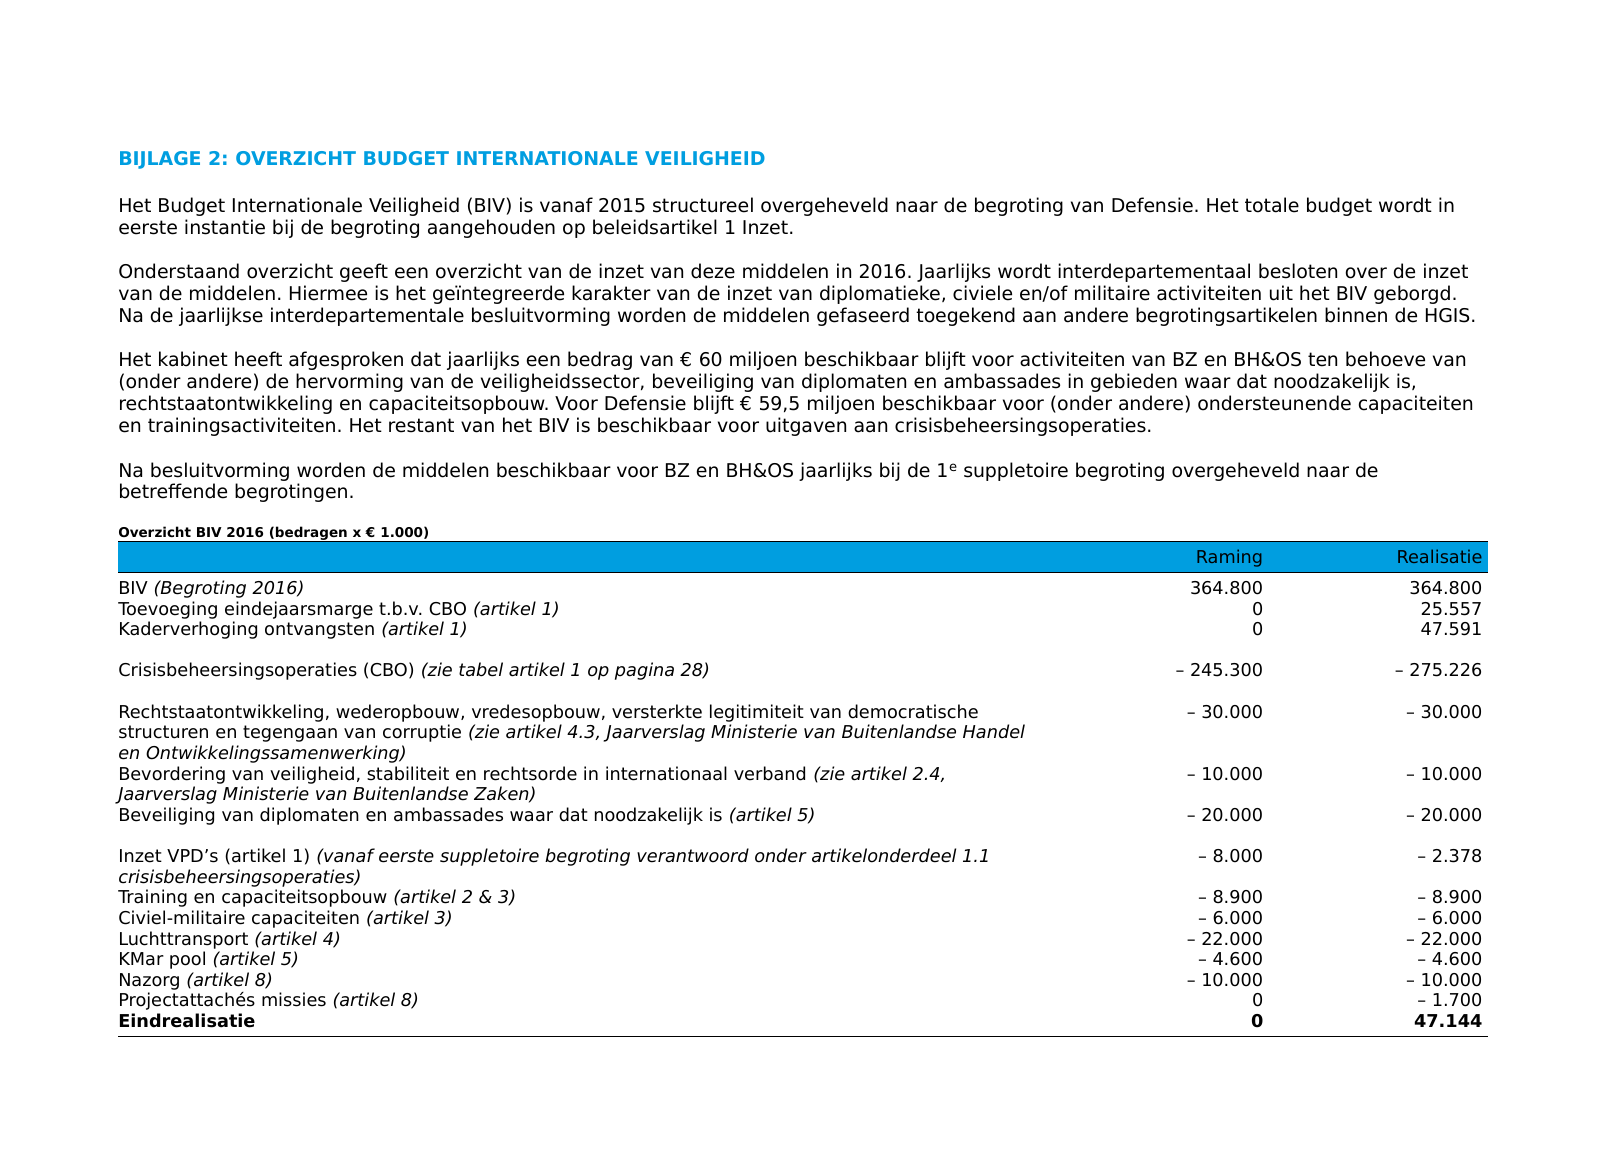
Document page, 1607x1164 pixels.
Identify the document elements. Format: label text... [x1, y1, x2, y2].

table_cell – 6.000 [1269, 908, 1488, 928]
table_cell [118, 681, 1050, 702]
table_cell – 10.000 [1269, 764, 1488, 805]
table_cell – 245.300 [1050, 660, 1269, 681]
table_header Overzicht BIV 2016 (bedragen x € 1.000) [118, 525, 1488, 541]
text Onderstaand overzicht geeft een overzicht van de inzet van deze middelen in 2016. Jaarlijks wordt interdepartementaal besloten over de inzet van de middelen. Hiermee is het geïntegreerde karakter van de inzet van diplomatieke, civiele en/of militaire activiteiten uit het BIV geborgd. Na de jaarlijkse interdepartementale besluitvorming worden de middelen gefaseerd toegekend aan andere begrotingsartikelen binnen de HGIS. [118, 261, 1488, 327]
table_cell BIV (Begroting 2016) [118, 573, 1050, 598]
table_cell Luchttransport (artikel 4) [118, 929, 1050, 949]
table_cell Civiel-militaire capaciteiten (artikel 3) [118, 908, 1050, 928]
table_cell Projectattachés missies (artikel 8) [118, 990, 1050, 1011]
table_cell – 4.600 [1050, 949, 1269, 970]
table_cell – 2.378 [1269, 846, 1488, 887]
table_cell 0 [1050, 990, 1269, 1011]
table_cell Eindrealisatie [118, 1011, 1050, 1036]
table_cell – 8.900 [1269, 887, 1488, 908]
table_cell Crisisbeheersingsoperaties (CBO) (zie tabel artikel 1 op pagina 28) [118, 660, 1050, 681]
text Het kabinet heeft afgesproken dat jaarlijks een bedrag van € 60 miljoen beschikbaar blijft voor activiteiten van BZ en BH&OS ten behoeve van (onder andere) de hervorming van de veiligheidssector, beveiliging van diplomaten en ambassades in gebieden waar dat noodzakelijk is, rechtstaatontwikkeling en capaciteitsopbouw. Voor Defensie blijft € 59,5 miljoen beschikbaar voor (onder andere) ondersteunende capaciteiten en trainingsactiviteiten. Het restant van het BIV is beschikbaar voor uitgaven aan crisisbeheersingsoperaties. [118, 349, 1488, 437]
table_cell Raming [1050, 542, 1269, 572]
table_cell – 8.900 [1050, 887, 1269, 908]
table_cell 0 [1050, 1011, 1269, 1036]
table_cell – 30.000 [1050, 702, 1269, 763]
table_cell [1050, 825, 1269, 846]
table_cell – 275.226 [1269, 660, 1488, 681]
table_cell Toevoeging eindejaarsmarge t.b.v. CBO (artikel 1) [118, 599, 1050, 619]
subtitle BIJLAGE 2: OVERZICHT BUDGET INTERNATIONALE VEILIGHEID [118, 148, 1488, 170]
table_cell – 20.000 [1050, 805, 1269, 825]
table_cell [1050, 640, 1269, 660]
table_cell 25.557 [1269, 599, 1488, 619]
table_cell – 4.600 [1269, 949, 1488, 970]
table_cell – 20.000 [1269, 805, 1488, 825]
table_cell Inzet VPD’s (artikel 1) (vanaf eerste suppletoire begroting verantwoord onder artikelonderdeel 1.1 crisisbeheersingsoperaties) [118, 846, 1050, 887]
table_cell 47.591 [1269, 619, 1488, 640]
table_cell [118, 825, 1050, 846]
table_cell [1050, 681, 1269, 702]
table_cell – 6.000 [1050, 908, 1269, 928]
table_cell 0 [1050, 619, 1269, 640]
table_cell [1269, 640, 1488, 660]
table_cell [1269, 681, 1488, 702]
table_cell 0 [1050, 599, 1269, 619]
table_cell – 1.700 [1269, 990, 1488, 1011]
table_cell Rechtstaatontwikkeling, wederopbouw, vredesopbouw, versterkte legitimiteit van democratische structuren en tegengaan van corruptie (zie artikel 4.3, Jaarverslag Ministerie van Buitenlandse Handel en Ontwikkelingssamenwerking) [118, 702, 1050, 763]
table_cell [1269, 825, 1488, 846]
table_cell Beveiliging van diplomaten en ambassades waar dat noodzakelijk is (artikel 5) [118, 805, 1050, 825]
table_cell – 10.000 [1269, 970, 1488, 990]
table_cell Training en capaciteitsopbouw (artikel 2 & 3) [118, 887, 1050, 908]
table_cell – 22.000 [1050, 929, 1269, 949]
table_cell – 10.000 [1050, 764, 1269, 805]
text Het Budget Internationale Veiligheid (BIV) is vanaf 2015 structureel overgeheveld naar de begroting van Defensie. Het totale budget wordt in eerste instantie bij de begroting aangehouden op beleidsartikel 1 Inzet. [118, 195, 1488, 239]
table_cell [118, 542, 1050, 572]
table_cell KMar pool (artikel 5) [118, 949, 1050, 970]
table_cell Bevordering van veiligheid, stabiliteit en rechtsorde in internationaal verband (zie artikel 2.4, Jaarverslag Ministerie van Buitenlandse Zaken) [118, 764, 1050, 805]
table_cell – 30.000 [1269, 702, 1488, 763]
table_cell Kaderverhoging ontvangsten (artikel 1) [118, 619, 1050, 640]
table_cell – 8.000 [1050, 846, 1269, 887]
table_cell – 10.000 [1050, 970, 1269, 990]
table_cell 364.800 [1050, 573, 1269, 598]
table_cell Nazorg (artikel 8) [118, 970, 1050, 990]
table_cell 47.144 [1269, 1011, 1488, 1036]
table_cell [118, 640, 1050, 660]
text Na besluitvorming worden de middelen beschikbaar voor BZ en BH&OS jaarlijks bij de 1e suppletoire begroting overgeheveld naar de betreffende begrotingen. [118, 459, 1488, 503]
table_cell 364.800 [1269, 573, 1488, 598]
table_cell Realisatie [1269, 542, 1488, 572]
table_cell – 22.000 [1269, 929, 1488, 949]
